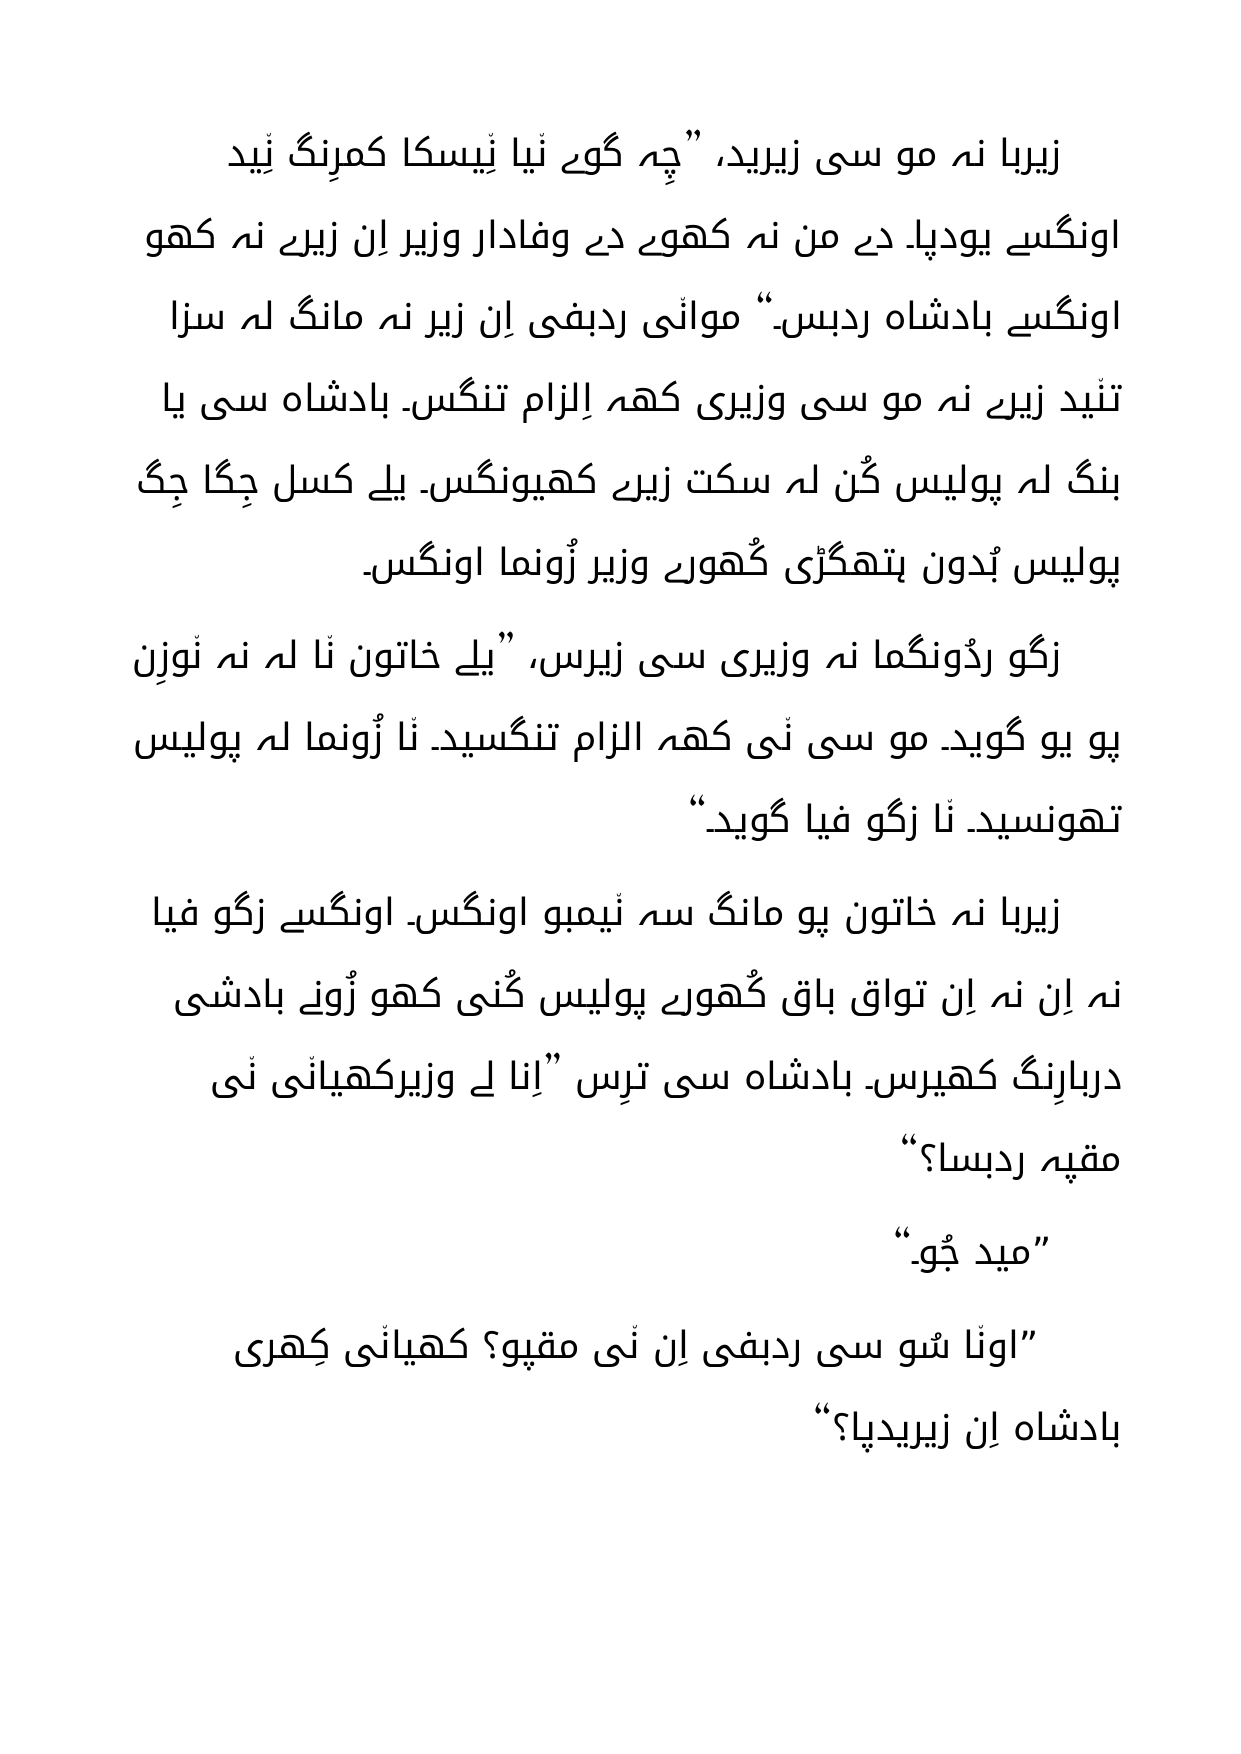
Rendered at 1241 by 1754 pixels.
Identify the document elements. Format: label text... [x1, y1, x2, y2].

text زگو ردُونگما نہ وزیری سی زیرس، ”یلے خاتون ن٘ا لہ نہ ن٘وزِن پو یو گوید۔ مو سی ن٘ی کھہ الزام تنگسید۔ ن٘ا زُونما لہ پولیس تھونسید۔ ن٘ا زگو فیا گوید۔“ [118, 621, 1122, 855]
text زیربا نہ مو سی زیرید، ”چِہ گوے ن٘یا نِ٘یسکا کمرِنگ نِ٘ید اونگسے یودپا۔ دے من نہ کھوے دے وفادار وزیر اِن زیرے نہ کھو اونگسے بادشاہ ردبس۔“ موان٘ی ردبفی اِن زیر نہ مانگ لہ سزا تن٘ید زیرے نہ مو سی وزیری کھہ اِلزام تنگس۔ بادشاہ سی یا بنگ لہ پولیس کُن لہ سکت زیرے کھیونگس۔ یلے کسل جِگا جِگ پولیس بُدون ہتھگڑی کُھورے وزیر زُونما اونگس۔ [118, 118, 1122, 598]
text ”مید جُو۔“ [118, 1216, 1122, 1288]
text ”اون٘ا سُو سی ردبفی اِن ن٘ی مقپو؟ کھیان٘ی کِھری بادشاہ اِن زیریدپا؟“ [118, 1310, 1122, 1463]
text زیربا نہ خاتون پو مانگ سہ ن٘یمبو اونگس۔ اونگسے زگو فیا نہ اِن نہ اِن تواق باق کُھورے پولیس کُنی کھو زُونے بادشی دربارِنگ کھیرس۔ بادشاہ سی ترِس ”اِنا لے وزیرکھیان٘ی ن٘ی مقپہ ردبسا؟“ [118, 878, 1122, 1194]
